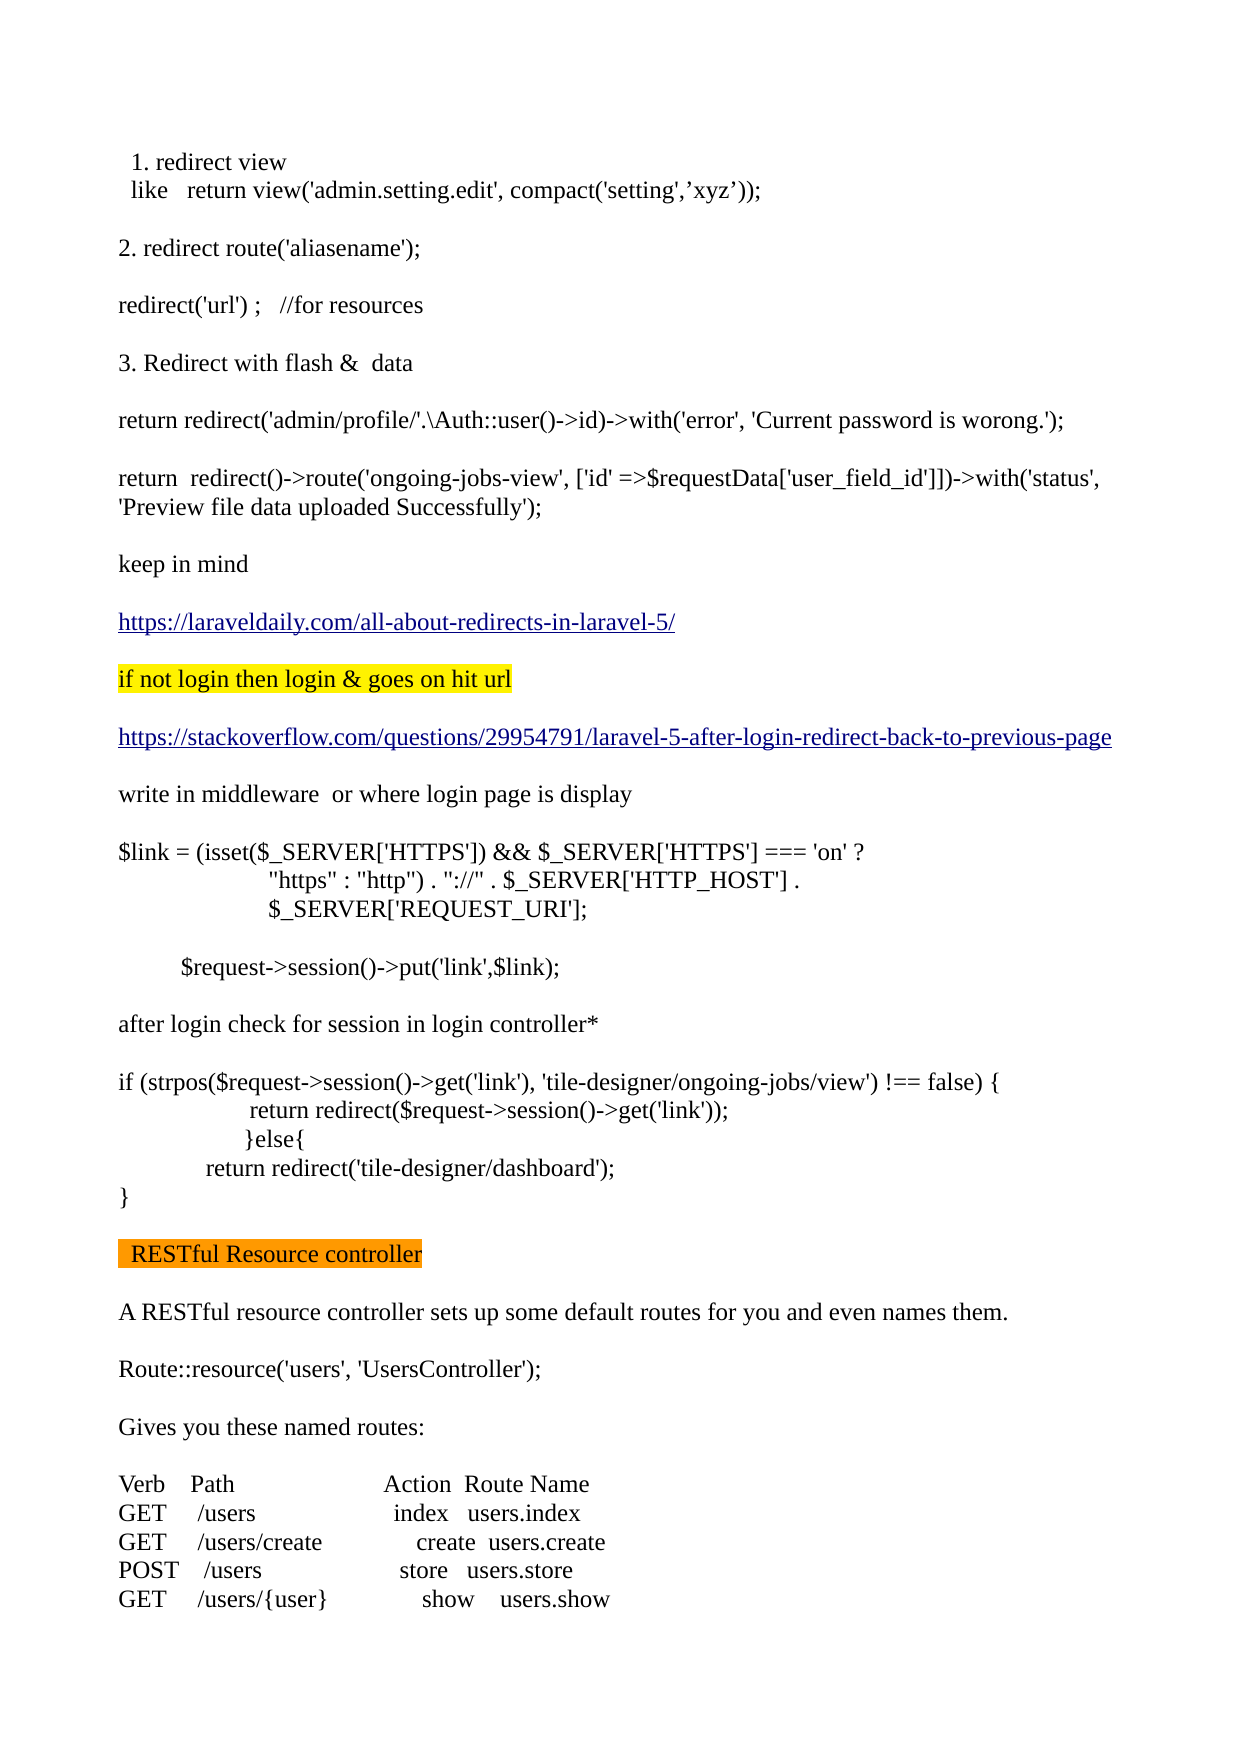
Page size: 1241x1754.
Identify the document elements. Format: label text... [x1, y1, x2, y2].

text $link = (isset($_SERVER['HTTPS']) && $_SERVER['HTTPS'] === 'on' ? [118, 837, 1122, 866]
text redirect('url') ; //for resources [118, 291, 1122, 319]
text if (strpos($request->session()->get('link'), 'tile-designer/ongoing-jobs/view') !== false) { [118, 1067, 1122, 1096]
text return redirect($request->session()->get('link')); [118, 1096, 1122, 1124]
text https://stackoverflow.com/questions/29954791/laravel-5-after-login-redirect-back-to-previous-page [118, 722, 1122, 751]
text POST /users store users.store [118, 1556, 1122, 1584]
text https://laraveldaily.com/all-about-redirects-in-laravel-5/ [118, 607, 1122, 636]
text return redirect()->route('ongoing-jobs-view', ['id' =>$requestData['user_field_id']])->with('status', 'Preview file data uploaded Successfully'); [118, 463, 1122, 521]
text 3. Redirect with flash & data [118, 348, 1122, 377]
text 1. redirect view [118, 147, 1122, 176]
text Verb Path Action Route Name [118, 1469, 1122, 1498]
text 2. redirect route('aliasename'); [118, 233, 1122, 262]
text keep in mind [118, 549, 1122, 578]
text A RESTful resource controller sets up some default routes for you and even names them. [118, 1297, 1122, 1326]
text Gives you these named routes: [118, 1412, 1122, 1441]
text }else{ [118, 1124, 1122, 1153]
text "https" : "http") . "://" . $_SERVER['HTTP_HOST'] . [118, 866, 1122, 894]
text } [118, 1182, 1122, 1211]
text write in middleware or where login page is display [118, 779, 1122, 808]
text $request->session()->put('link',$link); [118, 952, 1122, 981]
text return redirect('admin/profile/'.\Auth::user()->id)->with('error', 'Current password is worong.'); [118, 406, 1122, 434]
text $_SERVER['REQUEST_URI']; [118, 894, 1122, 923]
text GET /users/create create users.create [118, 1527, 1122, 1556]
text GET /users index users.index [118, 1498, 1122, 1527]
text RESTful Resource controller [118, 1239, 1122, 1268]
text if not login then login & goes on hit url [118, 664, 1122, 693]
text GET /users/{user} show users.show [118, 1584, 1122, 1613]
text Route::resource('users', 'UsersController'); [118, 1354, 1122, 1383]
text return redirect('tile-designer/dashboard'); [118, 1153, 1122, 1182]
text like return view('admin.setting.edit', compact('setting',’xyz’)); [118, 176, 1122, 204]
text after login check for session in login controller* [118, 1009, 1122, 1038]
